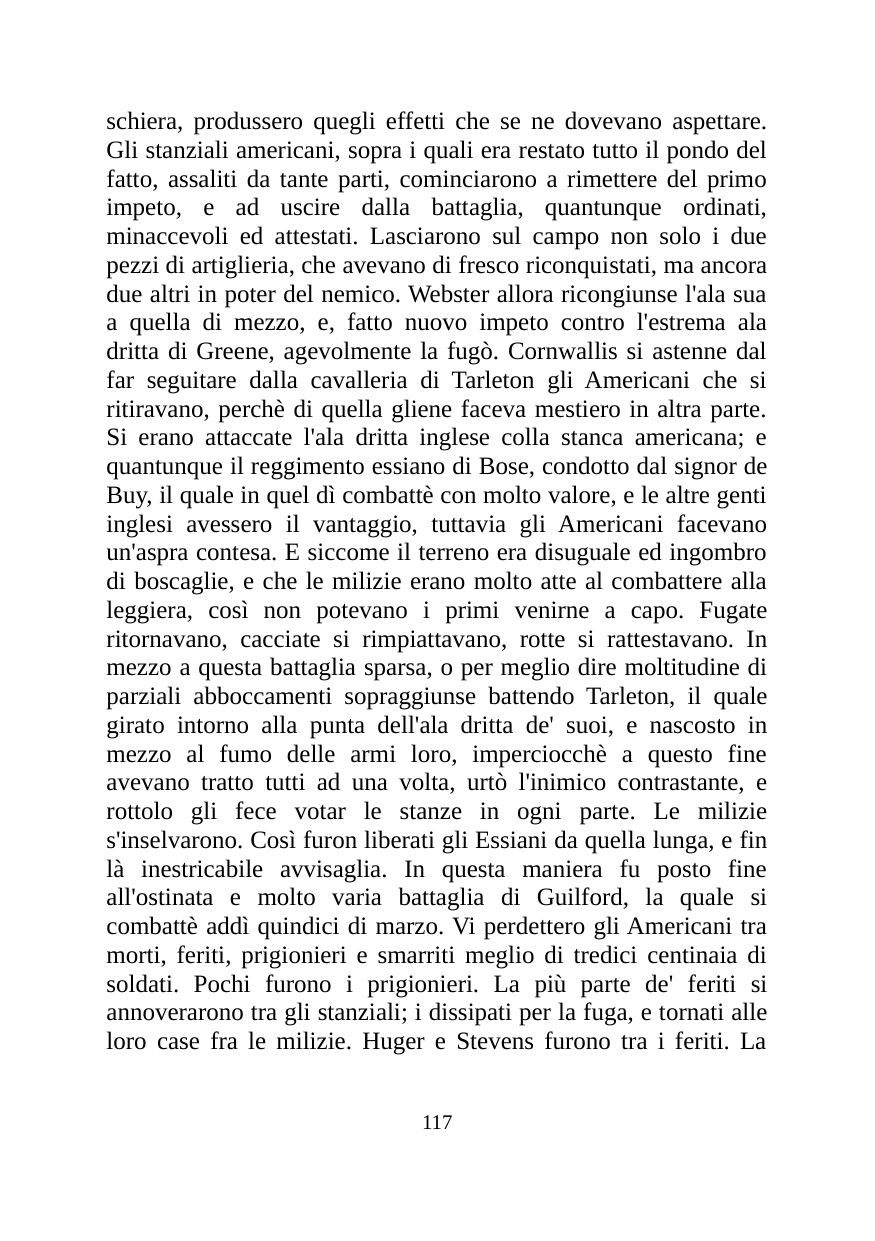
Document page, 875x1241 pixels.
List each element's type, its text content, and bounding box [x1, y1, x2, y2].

text schiera, produssero quegli effetti che se ne dovevano aspettare. Gli stanziali americani, sopra i quali era restato tutto il pondo del fatto, assaliti da tante parti, cominciarono a rimettere del primo impeto, e ad uscire dalla battaglia, quantunque ordinati, minaccevoli ed attestati. Lasciarono sul campo non solo i due pezzi di artiglieria, che avevano di fresco riconquistati, ma ancora due altri in poter del nemico. Webster allora ricongiunse l'ala sua a quella di mezzo, e, fatto nuovo impeto contro l'estrema ala dritta di Greene, agevolmente la fugò. Cornwallis si astenne dal far seguitare dalla cavalleria di Tarleton gli Americani che si ritiravano, perchè di quella gliene faceva mestiero in altra parte. Si erano attaccate l'ala dritta inglese colla stanca americana; e quantunque il reggimento essiano di Bose, condotto dal signor de Buy, il quale in quel dì combattè con molto valore, e le altre genti inglesi avessero il vantaggio, tuttavia gli Americani facevano un'aspra contesa. E siccome il terreno era disuguale ed ingombro di boscaglie, e che le milizie erano molto atte al combattere alla leggiera, così non potevano i primi venirne a capo. Fugate ritornavano, cacciate si rimpiattavano, rotte si rattestavano. In mezzo a questa battaglia sparsa, o per meglio dire moltitudine di parziali abboccamenti sopraggiunse battendo Tarleton, il quale girato intorno alla punta dell'ala dritta de' suoi, e nascosto in mezzo al fumo delle armi loro, imperciocchè a questo fine avevano tratto tutti ad una volta, urtò l'inimico contrastante, e rottolo gli fece votar le stanze in ogni parte. Le milizie s'inselvarono. Così furon liberati gli Essiani da quella lunga, e fin là inestricabile avvisaglia. In questa maniera fu posto fine all'ostinata e molto varia battaglia di Guilford, la quale si combattè addì quindici di marzo. Vi perdettero gli Americani tra morti, feriti, prigionieri e smarriti meglio di tredici centinaia di soldati. Pochi furono i prigionieri. La più parte de' feriti si annoverarono tra gli stanziali; i dissipati per la fuga, e tornati alle loro case fra le milizie. Huger e Stevens furono tra i feriti. La [106, 106, 768, 1055]
